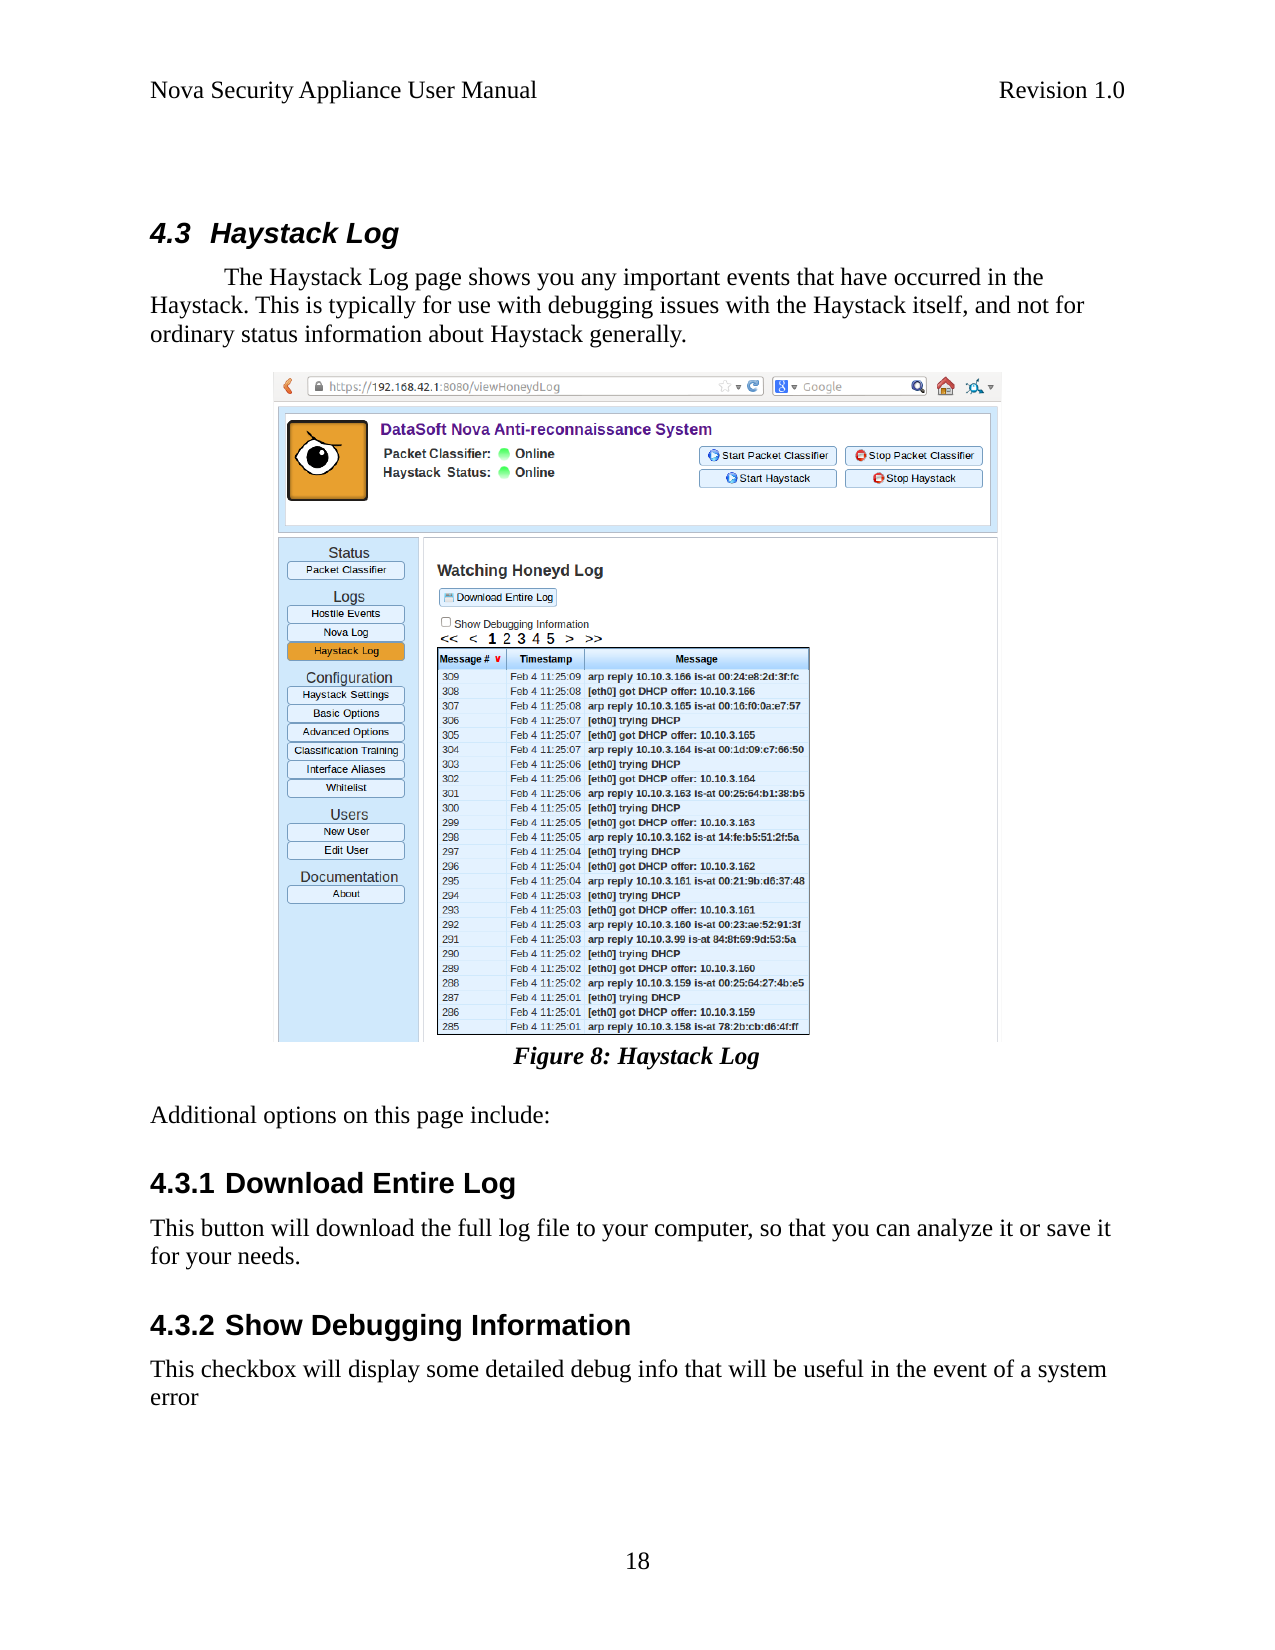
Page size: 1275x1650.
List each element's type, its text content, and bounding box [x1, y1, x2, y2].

text The Haystack Log page shows you any important events that have occurred in the Haystack. This is typically for use with debugging issues with the Haystack itself, and not for ordinary status information about Haystack generally. [150, 262, 1125, 348]
picture [273, 372, 1002, 1042]
text This button will download the full log file to your computer, so that you can analyze it or save it for your needs. [150, 1213, 1125, 1270]
subtitle Download Entire Log [150, 1167, 1125, 1200]
text Figure 8: Haystack Log [267, 1042, 1008, 1070]
text This checkbox will display some detailed debug info that will be useful in the event of a system error [150, 1354, 1125, 1411]
subtitle Haystack Log [150, 216, 1125, 249]
text Additional options on this page include: [150, 361, 1125, 1129]
subtitle Show Debugging Information [150, 1308, 1125, 1341]
